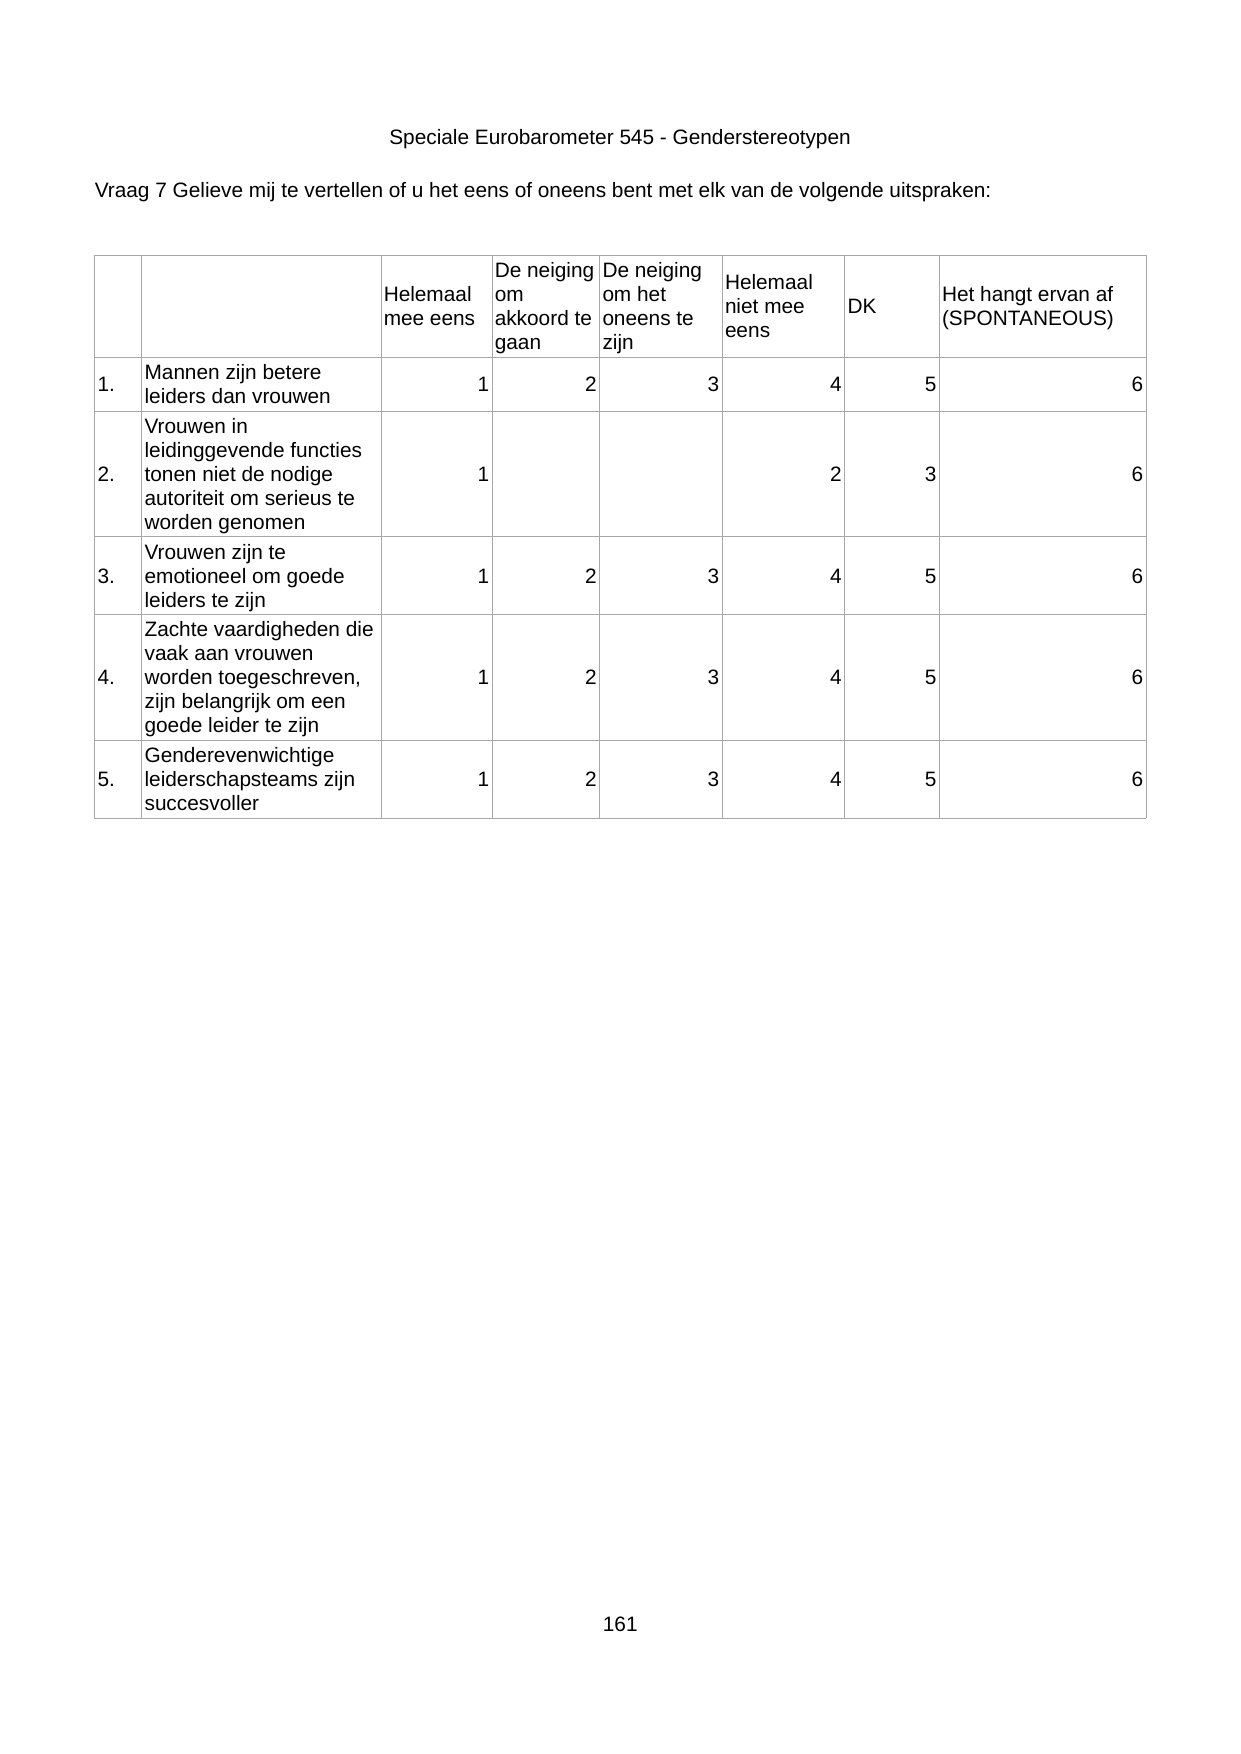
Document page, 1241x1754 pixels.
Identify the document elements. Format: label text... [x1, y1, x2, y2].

table_cell 5 [845, 615, 939, 740]
table_cell 3 [600, 537, 722, 614]
table_cell 1 [382, 537, 492, 614]
table_cell 3 [845, 412, 939, 536]
table_header De neiging om het oneens te zijn [600, 256, 722, 357]
table_cell 4. [95, 615, 141, 740]
table_cell 3 [600, 358, 722, 411]
table_cell Genderevenwichtige leiderschapsteams zijn succesvoller [142, 741, 381, 818]
table_cell 2 [493, 358, 599, 411]
table_header DK [845, 256, 939, 357]
table_cell 4 [723, 537, 844, 614]
table_header [95, 256, 141, 357]
table_cell 4 [723, 615, 844, 740]
table_header Helemaal mee eens [382, 256, 492, 357]
table_cell 5 [845, 358, 939, 411]
table_cell Mannen zijn betere leiders dan vrouwen [142, 358, 381, 411]
table_cell 2 [723, 412, 844, 536]
table_cell 5. [95, 741, 141, 818]
table_cell 4 [723, 358, 844, 411]
table_cell 1 [382, 358, 492, 411]
table_cell 2 [493, 537, 599, 614]
table_cell 6 [940, 412, 1146, 536]
table_cell 1 [382, 615, 492, 740]
table_cell 6 [940, 537, 1146, 614]
table_cell 6 [940, 615, 1146, 740]
table_header De neiging om akkoord te gaan [493, 256, 599, 357]
table_cell 5 [845, 537, 939, 614]
table_cell 1 [382, 412, 492, 536]
table_cell 6 [940, 358, 1146, 411]
table_cell 3. [95, 537, 141, 614]
table_cell 5 [845, 741, 939, 818]
table_cell 1 [382, 741, 492, 818]
table_cell 2 [493, 741, 599, 818]
table_cell Zachte vaardigheden die vaak aan vrouwen worden toegeschreven, zijn belangrijk om een goede leider te zijn [142, 615, 381, 740]
table_cell 4 [723, 741, 844, 818]
table_cell 1. [95, 358, 141, 411]
table_cell [600, 412, 722, 536]
table_header [142, 256, 381, 357]
table_header Het hangt ervan af (SPONTANEOUS) [940, 256, 1146, 357]
text Vraag 7 Gelieve mij te vertellen of u het eens of oneens bent met elk van de volgende uitspraken: [94, 178, 1146, 202]
table_cell 3 [600, 741, 722, 818]
table_cell [493, 412, 599, 536]
table_cell Vrouwen zijn te emotioneel om goede leiders te zijn [142, 537, 381, 614]
table_cell 6 [940, 741, 1146, 818]
table_cell Vrouwen in leidinggevende functies tonen niet de nodige autoriteit om serieus te worden genomen [142, 412, 381, 536]
table_cell 2 [493, 615, 599, 740]
table_cell 2. [95, 412, 141, 536]
table_header Helemaal niet mee eens [723, 256, 844, 357]
table_cell 3 [600, 615, 722, 740]
